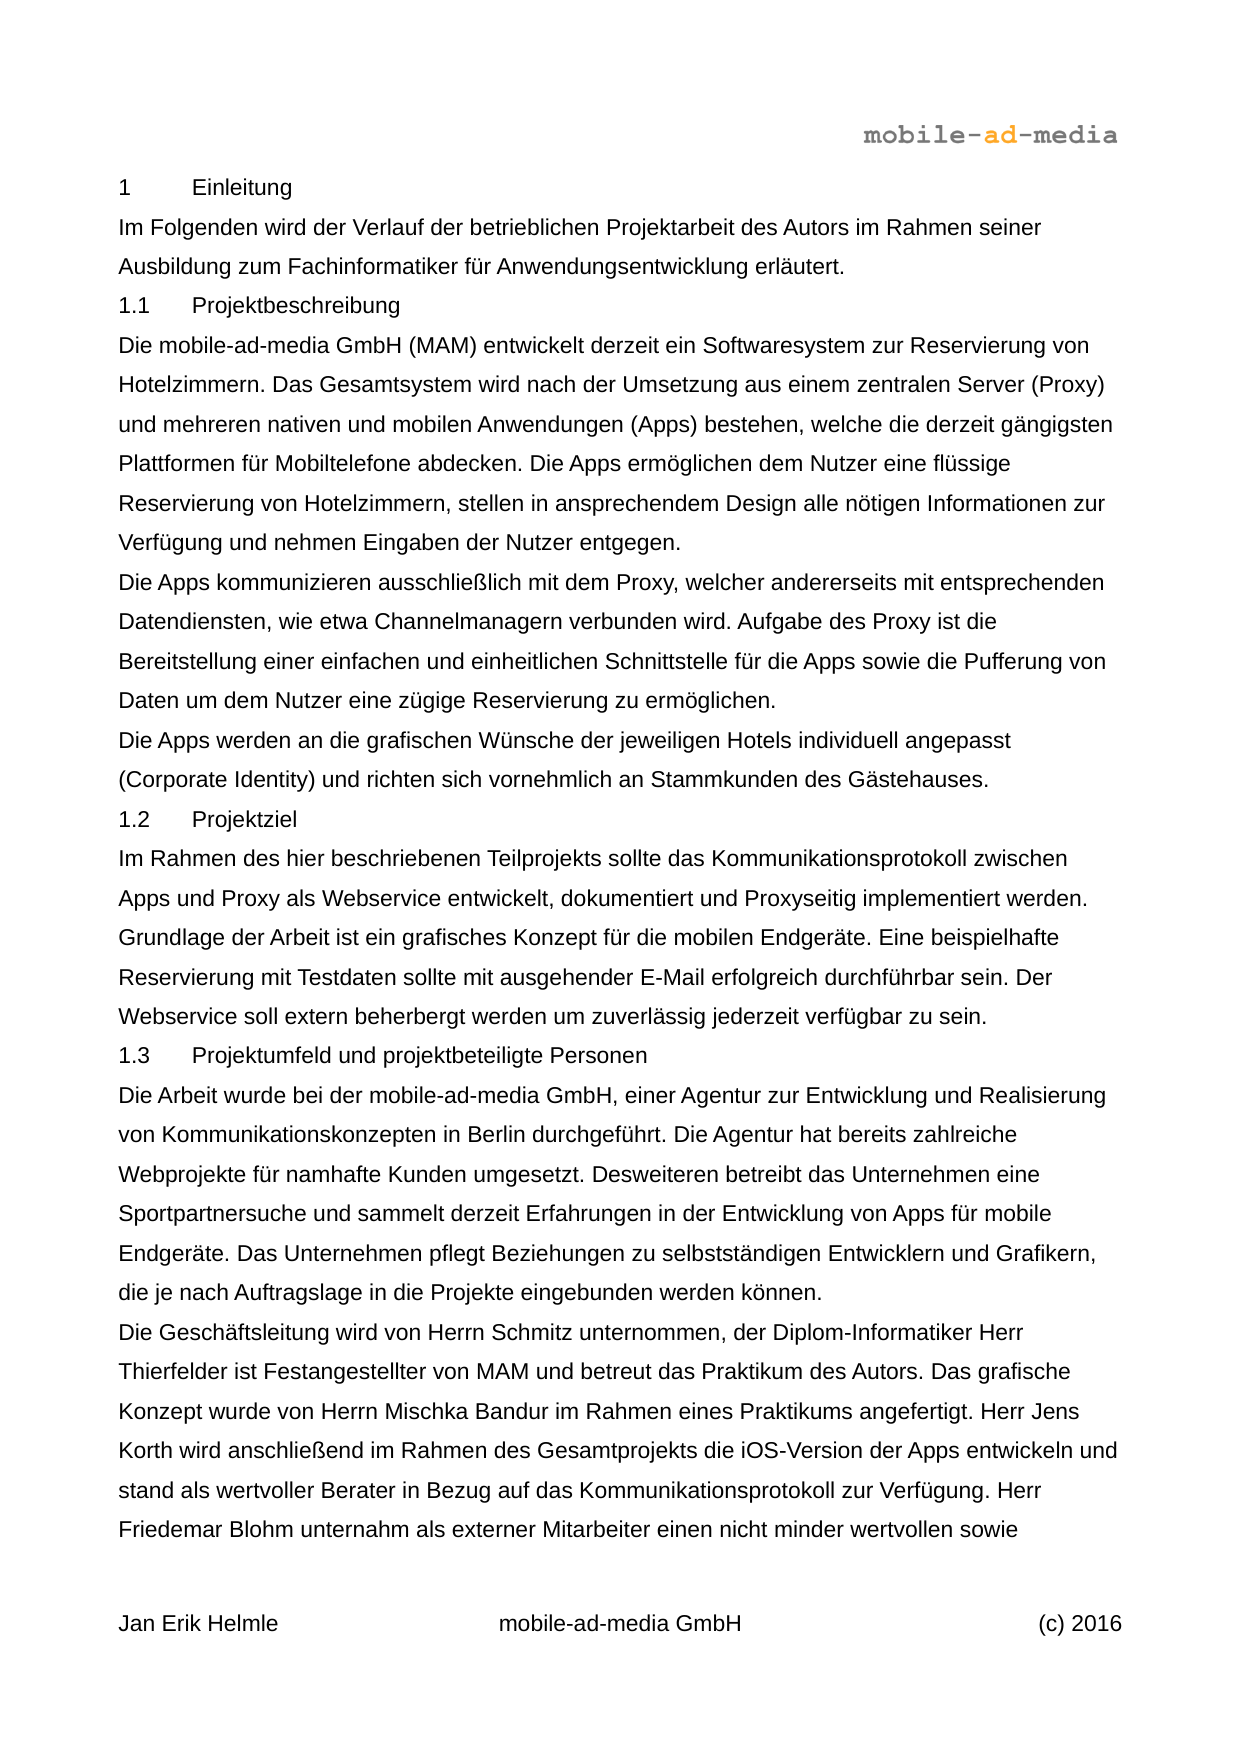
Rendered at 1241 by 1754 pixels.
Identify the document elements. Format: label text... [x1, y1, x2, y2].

text Im Rahmen des hier beschriebenen Teilprojekts sollte das Kommunikationsprotokoll zwischen Apps und Proxy als Webservice entwickelt, dokumentiert und Proxyseitig implementiert werden. Grundlage der Arbeit ist ein grafisches Konzept für die mobilen Endgeräte. Eine beispielhafte Reservierung mit Testdaten sollte mit ausgehender E-Mail erfolgreich durchführbar sein. Der Webservice soll extern beherbergt werden um zuverlässig jederzeit verfügbar zu sein. [118, 845, 1122, 1029]
text Die Apps werden an die grafischen Wünsche der jeweiligen Hotels individuell angepasst (Corporate Identity) und richten sich vornehmlich an Stammkunden des Gästehauses. [118, 727, 1122, 792]
text Die Geschäftsleitung wird von Herrn Schmitz unternommen, der Diplom-Informatiker Herr Thierfelder ist Festangestellter von MAM und betreut das Praktikum des Autors. Das grafische Konzept wurde von Herrn Mischka Bandur im Rahmen eines Praktikums angefertigt. Herr Jens Korth wird anschließend im Rahmen des Gesamtprojekts die iOS-Version der Apps entwickeln und stand als wertvoller Berater in Bezug auf das Kommunikationsprotokoll zur Verfügung. Herr Friedemar Blohm unternahm als externer Mitarbeiter einen nicht minder wertvollen sowie [118, 1319, 1122, 1543]
text Die Apps kommunizieren ausschließlich mit dem Proxy, welcher andererseits mit entsprechenden Datendiensten, wie etwa Channelmanagern verbunden wird. Aufgabe des Proxy ist die Bereitstellung einer einfachen und einheitlichen Schnittstelle für die Apps sowie die Pufferung von Daten um dem Nutzer eine zügige Reservierung zu ermöglichen. [118, 569, 1122, 713]
text 1.2 Projektziel [118, 806, 1122, 832]
text Im Folgenden wird der Verlauf der betrieblichen Projektarbeit des Autors im Rahmen seiner Ausbildung zum Fachinformatiker für Anwendungsentwicklung erläutert. [118, 213, 1122, 279]
picture [863, 118, 1118, 150]
text 1 Einleitung [118, 174, 1122, 200]
text Die mobile-ad-media GmbH (MAM) entwickelt derzeit ein Softwaresystem zur Reservierung von Hotelzimmern. Das Gesamtsystem wird nach der Umsetzung aus einem zentralen Server (Proxy) und mehreren nativen und mobilen Anwendungen (Apps) bestehen, welche die derzeit gängigsten Plattformen für Mobiltelefone abdecken. Die Apps ermöglichen dem Nutzer eine flüssige Reservierung von Hotelzimmern, stellen in ansprechendem Design alle nötigen Informationen zur Verfügung und nehmen Eingaben der Nutzer entgegen. [118, 332, 1122, 556]
text 1.3 Projektumfeld und projektbeteiligte Personen [118, 1042, 1122, 1069]
text Die Arbeit wurde bei der mobile-ad-media GmbH, einer Agentur zur Entwicklung und Realisierung von Kommunikationskonzepten in Berlin durchgeführt. Die Agentur hat bereits zahlreiche Webprojekte für namhafte Kunden umgesetzt. Desweiteren betreibt das Unternehmen eine Sportpartnersuche und sammelt derzeit Erfahrungen in der Entwicklung von Apps für mobile Endgeräte. Das Unternehmen pflegt Beziehungen zu selbstständigen Entwicklern und Grafikern, die je nach Auftragslage in die Projekte eingebunden werden können. [118, 1082, 1122, 1306]
text 1.1 Projektbeschreibung [118, 292, 1122, 319]
